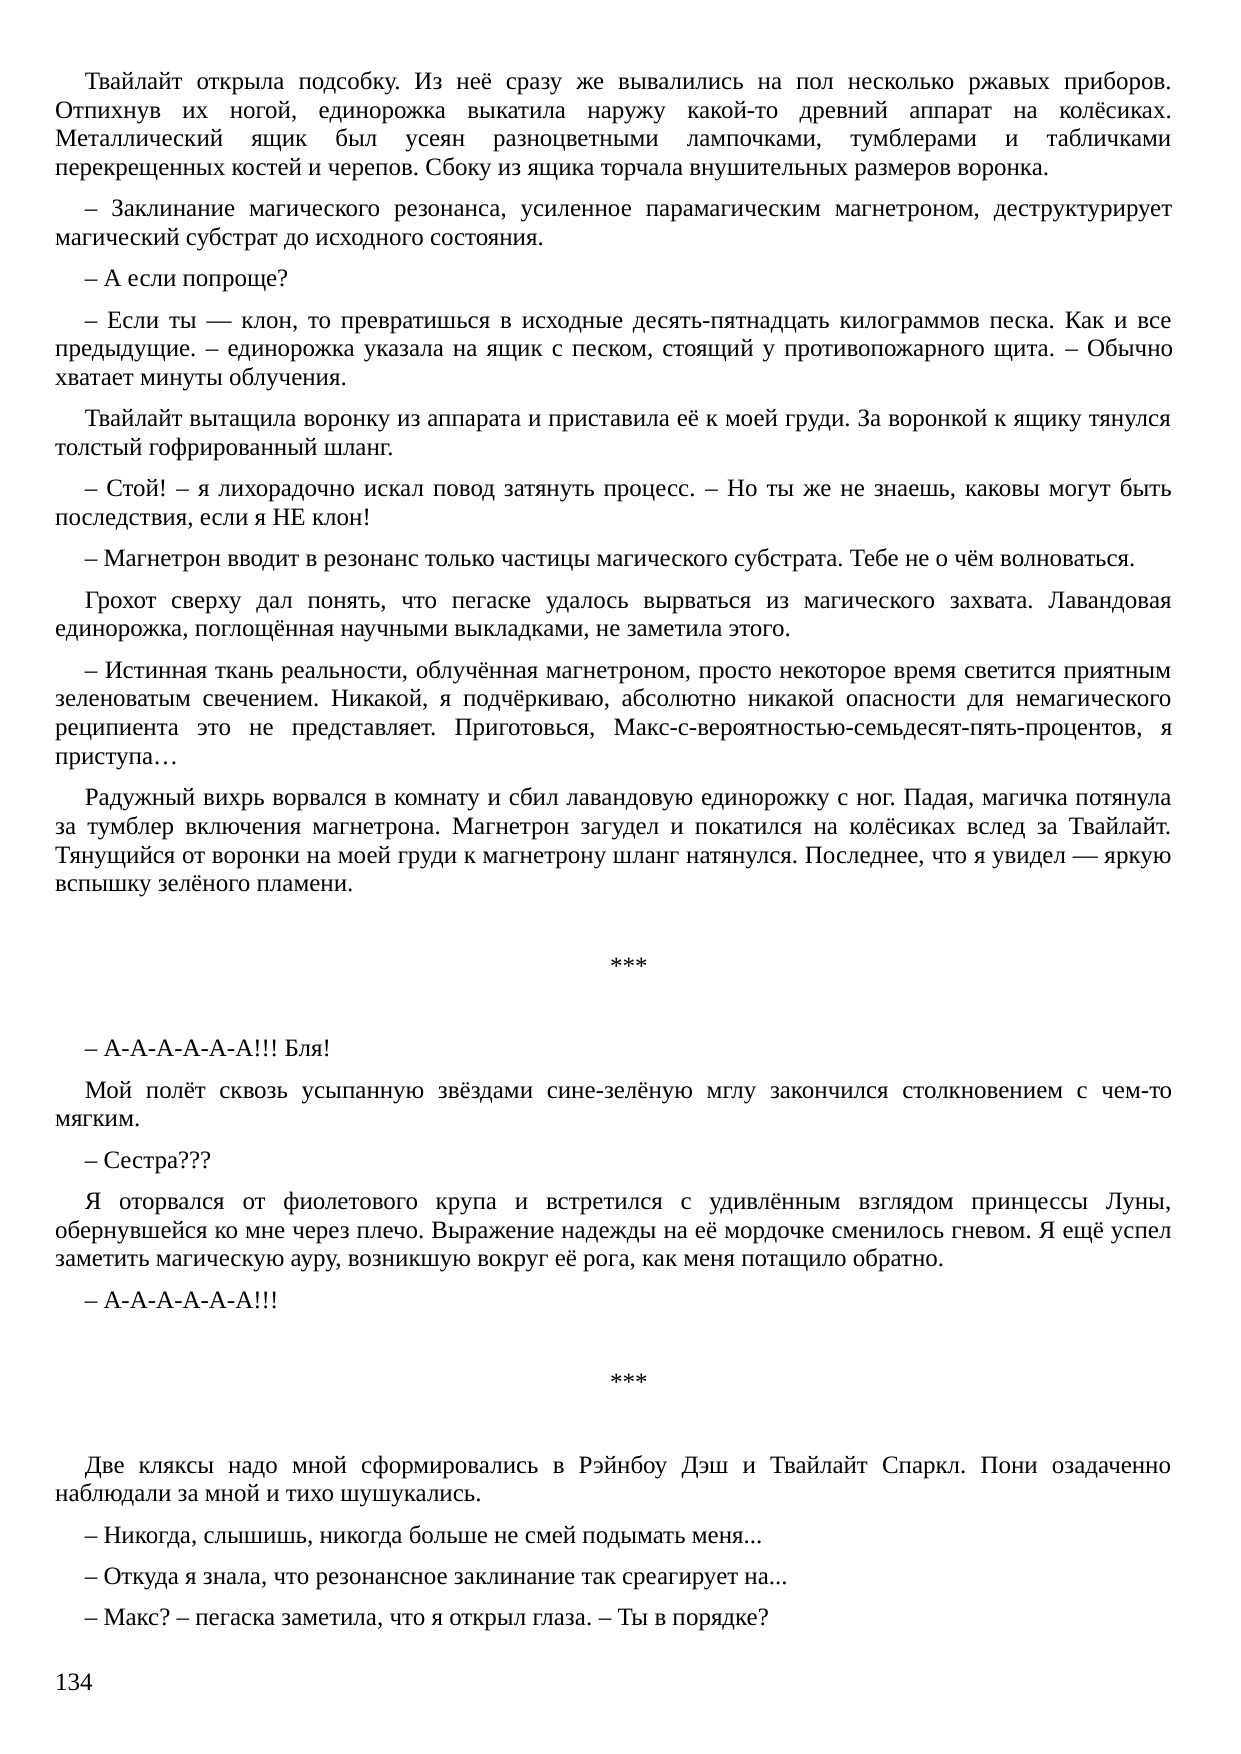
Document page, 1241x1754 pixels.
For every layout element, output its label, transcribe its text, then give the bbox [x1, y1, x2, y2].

text – Истинная ткань реальности, облучённая магнетроном, просто некоторое время светится приятным зеленоватым свечением. Никакой, я подчёркиваю, абсолютно никакой опасности для немагического реципиента это не представляет. Приготовься, Макс-с-вероятностью-семьдесят-пять-процентов, я приступа… [55, 655, 1173, 770]
text Грохот сверху дал понять, что пегаске удалось вырваться из магического захвата. Лавандовая единорожка, поглощённая научными выкладками, не заметила этого. [55, 585, 1173, 642]
text Твайлайт открыла подсобку. Из неё сразу же вывалились на пол несколько ржавых приборов. Отпихнув их ногой, единорожка выкатила наружу какой-то древний аппарат на колёсиках. Металлический ящик был усеян разноцветными лампочками, тумблерами и табличками перекрещенных костей и черепов. Сбоку из ящика торчала внушительных размеров воронка. [55, 66, 1173, 181]
text – Макс? – пегаска заметила, что я открыл глаза. – Ты в порядке? [55, 1602, 1173, 1631]
text – Никогда, слышишь, никогда больше не смей подымать меня... [55, 1520, 1173, 1548]
text – Сестра??? [55, 1145, 1173, 1173]
text – Заклинание магического резонанса, усиленное парамагическим магнетроном, деструктурирует магический субстрат до исходного состояния. [55, 193, 1173, 251]
text – А если попроще? [55, 263, 1173, 292]
text – Стой! – я лихорадочно искал повод затянуть процесс. – Но ты же не знаешь, каковы могут быть последствия, если я НЕ клон! [55, 473, 1173, 531]
text *** [55, 1367, 1173, 1396]
text – А-А-А-А-А-А!!! Бля! [55, 1033, 1173, 1062]
text Я оторвался от фиолетового крупа и встретился с удивлённым взглядом принцессы Луны, обернувшейся ко мне через плечо. Выражение надежды на её мордочке сменилось гневом. Я ещё успел заметить магическую ауру, возникшую вокруг её рога, как меня потащило обратно. [55, 1186, 1173, 1272]
text – А-А-А-А-А-А!!! [55, 1285, 1173, 1313]
text Радужный вихрь ворвался в комнату и сбил лавандовую единорожку с ног. Падая, магичка потянула за тумблер включения магнетрона. Магнетрон загудел и покатился на колёсиках вслед за Твайлайт. Тянущийся от воронки на моей груди к магнетрону шланг натянулся. Последнее, что я увидел — яркую вспышку зелёного пламени. [55, 782, 1173, 897]
text – Откуда я знала, что резонансное заклинание так среагирует на... [55, 1561, 1173, 1590]
text Мой полёт сквозь усыпанную звёздами сине-зелёную мглу закончился столкновением с чем-то мягким. [55, 1075, 1173, 1132]
text – Если ты — клон, то превратишься в исходные десять-пятнадцать килограммов песка. Как и все предыдущие. – единорожка указала на ящик с песком, стоящий у противопожарного щита. – Обычно хватает минуты облучения. [55, 305, 1173, 391]
text – Магнетрон вводит в резонанс только частицы магического субстрата. Тебе не о чём волноваться. [55, 543, 1173, 572]
text Твайлайт вытащила воронку из аппарата и приставила её к моей груди. За воронкой к ящику тянулся толстый гофрированный шланг. [55, 403, 1173, 461]
text Две кляксы надо мной сформировались в Рэйнбоу Дэш и Твайлайт Спаркл. Пони озадаченно наблюдали за мной и тихо шушукались. [55, 1450, 1173, 1507]
text *** [55, 951, 1173, 980]
